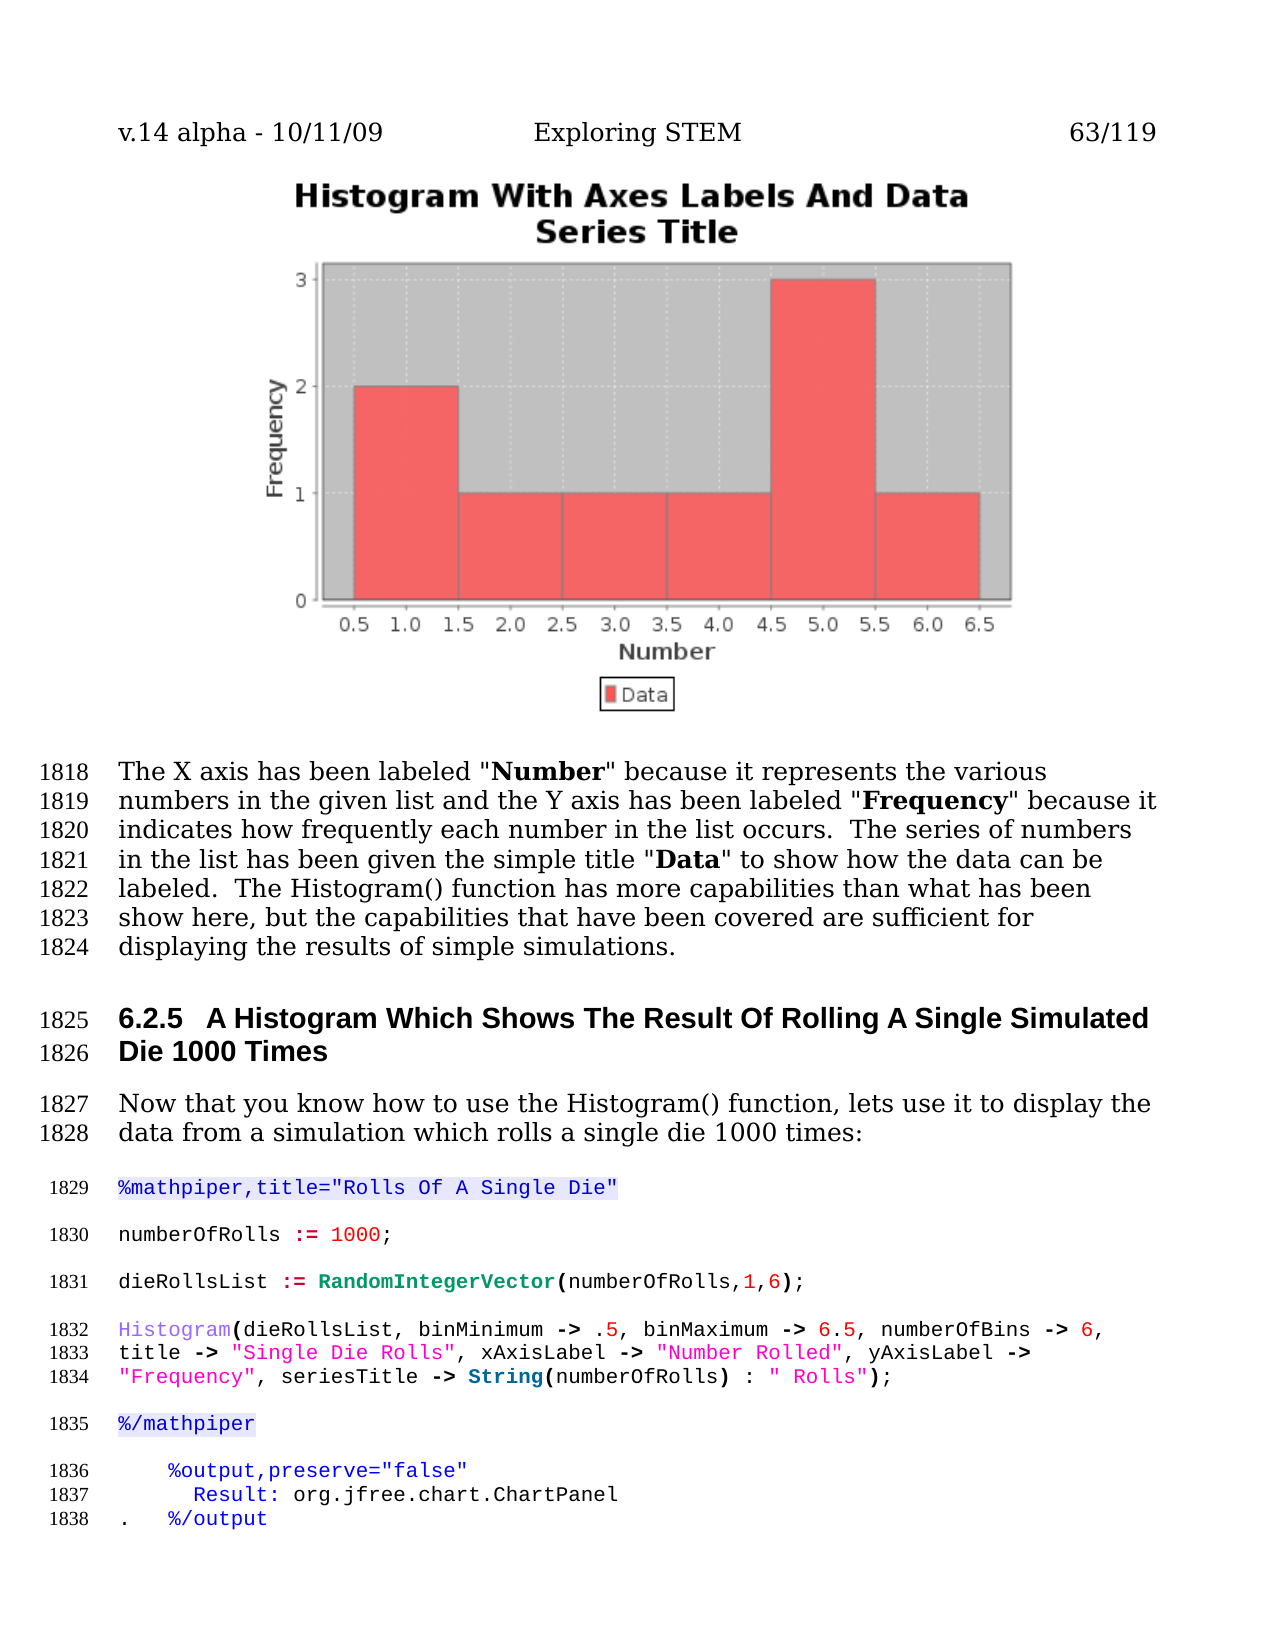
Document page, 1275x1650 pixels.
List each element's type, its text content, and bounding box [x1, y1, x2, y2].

text %output,preserve="false" [118, 1461, 1157, 1484]
text Result: org.jfree.chart.ChartPanel [118, 1484, 1157, 1508]
subtitle A Histogram Which Shows The Result Of Rolling A Single Simulated Die 1000 Times [118, 1001, 1157, 1068]
text dieRollsList := RandomIntegerVector(numberOfRolls,1,6); [118, 1271, 1157, 1295]
text . %/output [118, 1508, 1157, 1531]
text numberOfRolls := 1000; [118, 1224, 1157, 1248]
text %mathpiper,title="Rolls Of A Single Die" [118, 1177, 1157, 1200]
text Now that you know how to use the Histogram() function, lets use it to display the data from a simulation which rolls a single die 1000 times: [118, 1089, 1157, 1147]
picture [245, 176, 1030, 713]
text %/mathpiper [118, 1413, 1157, 1437]
text The X axis has been labeled "Number" because it represents the various numbers in the given list and the Y axis has been labeled "Frequency" because it indicates how frequently each number in the list occurs. The series of numbers in the list has been given the simple title "Data" to show how the data can be labeled. The Histogram() function has more capabilities than what has been show here, but the capabilities that have been covered are sufficient for displaying the results of simple simulations. [118, 757, 1157, 962]
text Histogram(dieRollsList, binMinimum -> .5, binMaximum -> 6.5, numberOfBins -> 6, title -> "Single Die Rolls", xAxisLabel -> "Number Rolled", yAxisLabel -> "Frequency", seriesTitle -> String(numberOfRolls) : " Rolls"); [118, 1319, 1157, 1389]
